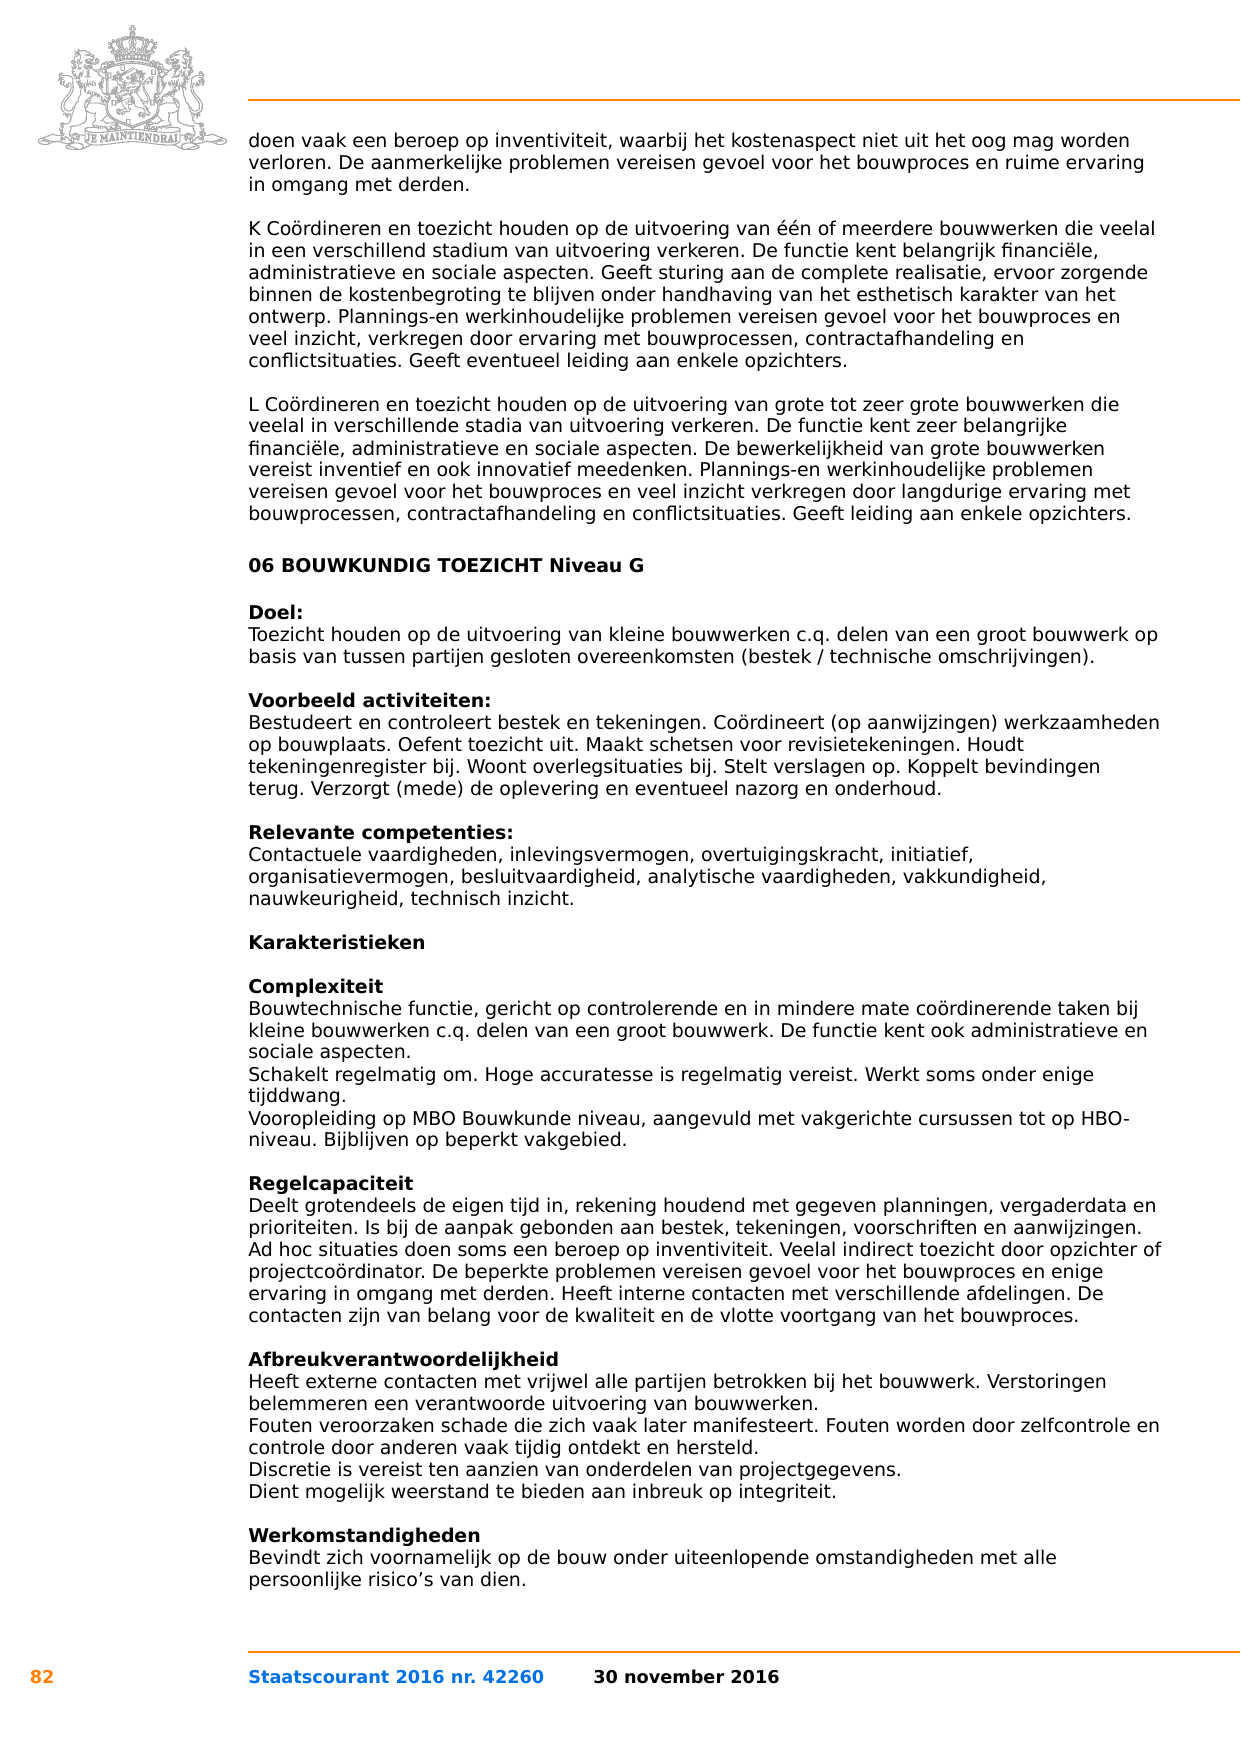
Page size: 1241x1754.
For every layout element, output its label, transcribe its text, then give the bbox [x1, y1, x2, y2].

text Afbreukverantwoordelijkheid [248, 1349, 1163, 1371]
subtitle 06 BOUWKUNDIG TOEZICHT Niveau G [248, 555, 1163, 577]
text Discretie is vereist ten aanzien van onderdelen van projectgegevens. [248, 1459, 1163, 1481]
text Doel: [248, 602, 1163, 624]
text Fouten veroorzaken schade die zich vaak later manifesteert. Fouten worden door zelfcontrole en controle door anderen vaak tijdig ontdekt en hersteld. [248, 1415, 1163, 1459]
text Regelcapaciteit [248, 1173, 1163, 1195]
text Dient mogelijk weerstand te bieden aan inbreuk op integriteit. [248, 1481, 1163, 1503]
text Heeft externe contacten met vrijwel alle partijen betrokken bij het bouwwerk. Verstoringen belemmeren een verantwoorde uitvoering van bouwwerken. [248, 1371, 1163, 1415]
text Vooropleiding op MBO Bouwkunde niveau, aangevuld met vakgerichte cursussen tot op HBO-niveau. Bijblijven op beperkt vakgebied. [248, 1107, 1163, 1151]
text Relevante competenties: [248, 822, 1163, 844]
text Schakelt regelmatig om. Hoge accuratesse is regelmatig vereist. Werkt soms onder enige tijddwang. [248, 1063, 1163, 1107]
text Deelt grotendeels de eigen tijd in, rekening houdend met gegeven planningen, vergaderdata en prioriteiten. Is bij de aanpak gebonden aan bestek, tekeningen, voorschriften en aanwijzingen. Ad hoc situaties doen soms een beroep op inventiviteit. Veelal indirect toezicht door opzichter of projectcoördinator. De beperkte problemen vereisen gevoel voor het bouwproces en enige ervaring in omgang met derden. Heeft interne contacten met verschillende afdelingen. De contacten zijn van belang voor de kwaliteit en de vlotte voortgang van het bouwproces. [248, 1195, 1163, 1327]
text Bouwtechnische functie, gericht op controlerende en in mindere mate coördinerende taken bij kleine bouwwerken c.q. delen van een groot bouwwerk. De functie kent ook administratieve en sociale aspecten. [248, 997, 1163, 1063]
text Voorbeeld activiteiten: [248, 690, 1163, 712]
text Bestudeert en controleert bestek en tekeningen. Coördineert (op aanwijzingen) werkzaamheden op bouwplaats. Oefent toezicht uit. Maakt schetsen voor revisietekeningen. Houdt tekeningenregister bij. Woont overlegsituaties bij. Stelt verslagen op. Koppelt bevindingen terug. Verzorgt (mede) de oplevering en eventueel nazorg en onderhoud. [248, 712, 1163, 800]
text Contactuele vaardigheden, inlevingsvermogen, overtuigingskracht, initiatief, organisatievermogen, besluitvaardigheid, analytische vaardigheden, vakkundigheid, nauwkeurigheid, technisch inzicht. [248, 844, 1163, 910]
text K Coördineren en toezicht houden op de uitvoering van één of meerdere bouwwerken die veelal in een verschillend stadium van uitvoering verkeren. De functie kent belangrijk financiële, administratieve en sociale aspecten. Geeft sturing aan de complete realisatie, ervoor zorgende binnen de kostenbegroting te blijven onder handhaving van het esthetisch karakter van het ontwerp. Plannings-en werkinhoudelijke problemen vereisen gevoel voor het bouwproces en veel inzicht, verkregen door ervaring met bouwprocessen, contractafhandeling en conflictsituaties. Geeft eventueel leiding aan enkele opzichters. [248, 218, 1163, 372]
text Karakteristieken [248, 932, 1163, 954]
text Werkomstandigheden [248, 1525, 1163, 1547]
text Bevindt zich voornamelijk op de bouw onder uiteenlopende omstandigheden met alle persoonlijke risico’s van dien. [248, 1547, 1163, 1591]
text Toezicht houden op de uitvoering van kleine bouwwerken c.q. delen van een groot bouwwerk op basis van tussen partijen gesloten overeenkomsten (bestek / technische omschrijvingen). [248, 624, 1163, 668]
text Complexiteit [248, 976, 1163, 997]
picture [38, 25, 227, 150]
text L Coördineren en toezicht houden op de uitvoering van grote tot zeer grote bouwwerken die veelal in verschillende stadia van uitvoering verkeren. De functie kent zeer belangrijke financiële, administratieve en sociale aspecten. De bewerkelijkheid van grote bouwwerken vereist inventief en ook innovatief meedenken. Plannings-en werkinhoudelijke problemen vereisen gevoel voor het bouwproces en veel inzicht verkregen door langdurige ervaring met bouwprocessen, contractafhandeling en conflictsituaties. Geeft leiding aan enkele opzichters. [248, 393, 1163, 525]
text doen vaak een beroep op inventiviteit, waarbij het kostenaspect niet uit het oog mag worden verloren. De aanmerkelijke problemen vereisen gevoel voor het bouwproces en ruime ervaring in omgang met derden. [248, 130, 1163, 196]
